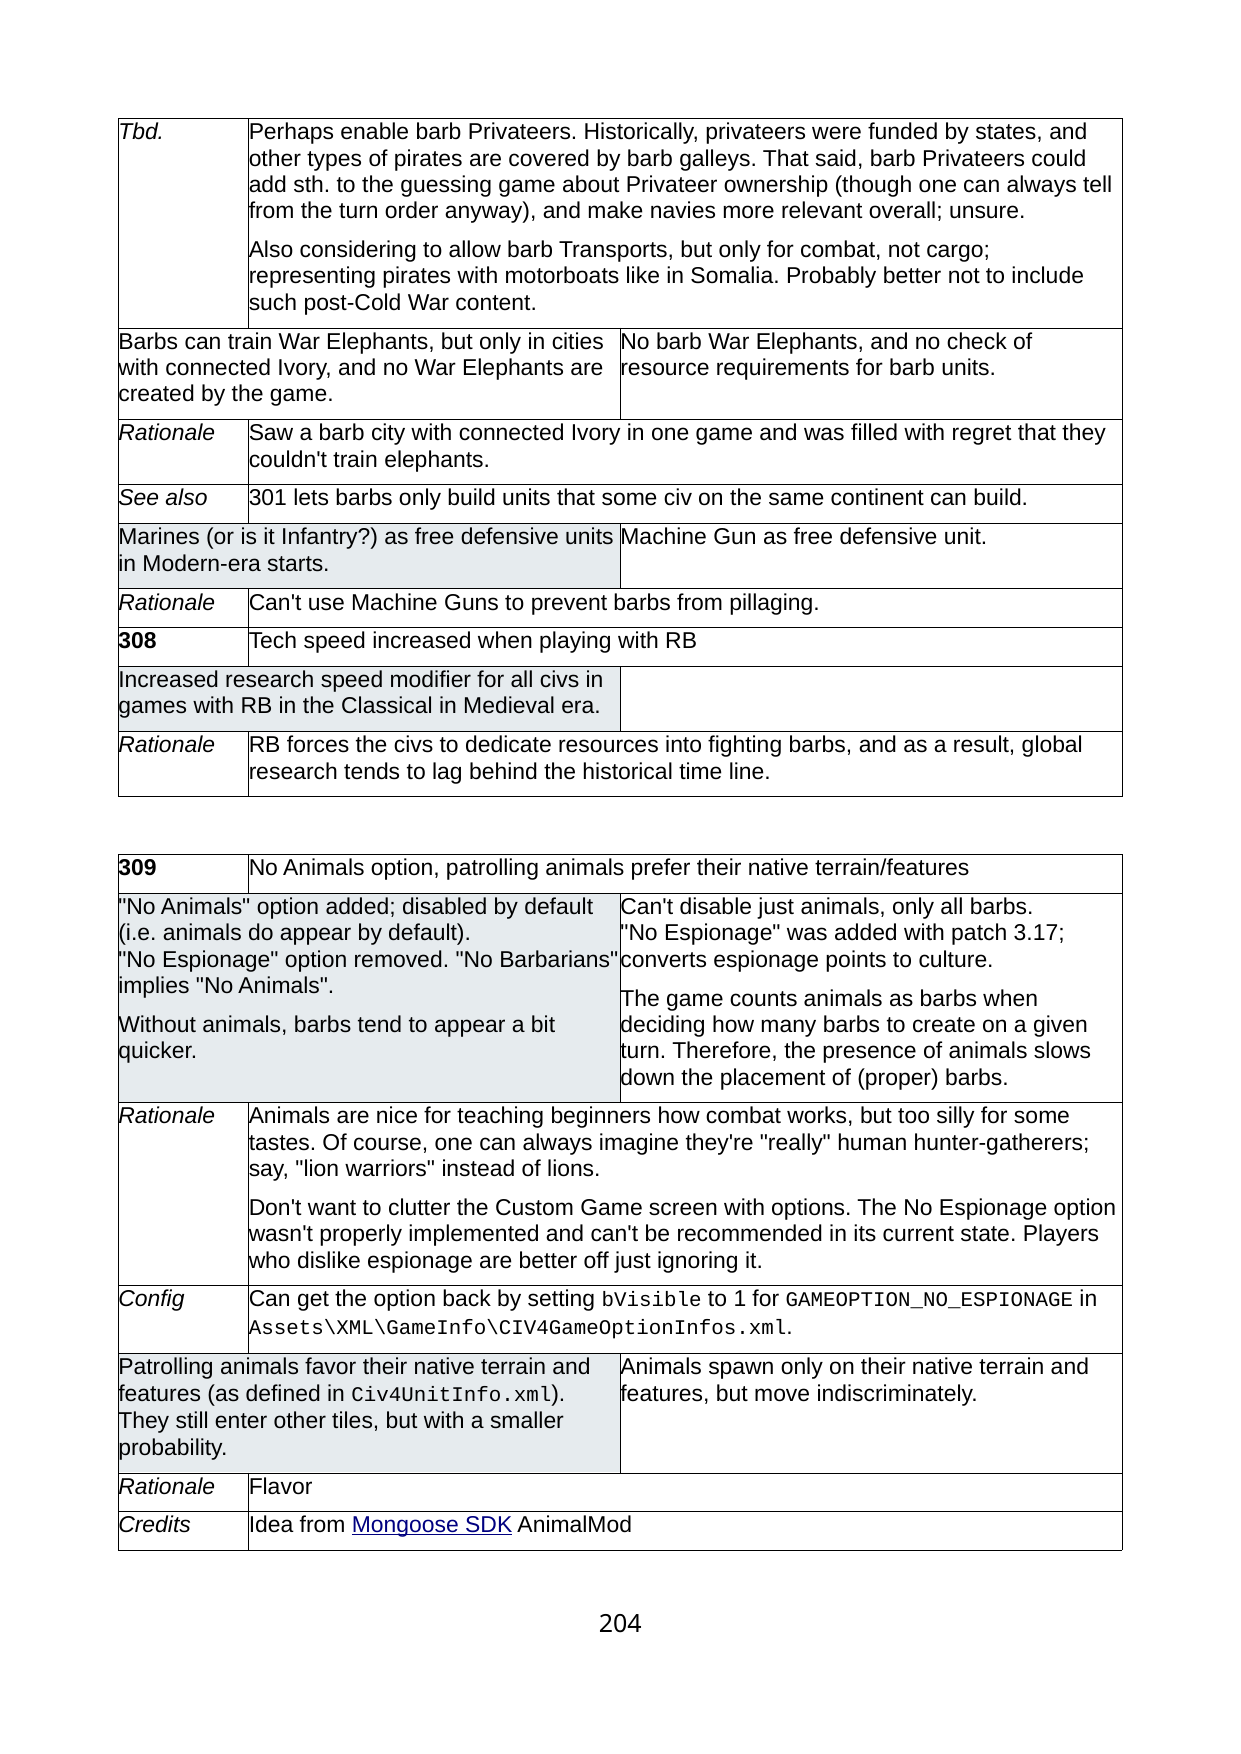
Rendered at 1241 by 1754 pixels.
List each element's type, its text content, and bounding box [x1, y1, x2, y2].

table_cell Rationale [119, 420, 248, 484]
table_cell Marines (or is it Infantry?) as free defensive units in Modern-era starts. [119, 524, 620, 588]
table_cell Rationale [119, 589, 248, 627]
table_cell Idea from Mongoose SDK AnimalMod [249, 1512, 1122, 1550]
table_cell Patrolling animals favor their native terrain and features (as defined in Civ4UnitInfo.xml). They still enter other tiles, but with a smaller probability. [119, 1354, 620, 1472]
table_cell See also [119, 485, 248, 523]
table_cell 301 lets barbs only build units that some civ on the same continent can build. [249, 485, 1122, 523]
table_cell Rationale [119, 1474, 248, 1511]
table_cell "No Animals" option added; disabled by default (i.e. animals do appear by default). "No Espionage" option removed. "No Barbarians" implies "No Animals". Without animals, barbs tend to appear a bit quicker. [119, 894, 620, 1102]
table_cell Tbd. [119, 119, 248, 327]
table_cell Flavor [249, 1474, 1122, 1511]
table_cell [621, 667, 1122, 731]
table_header No Animals option, patrolling animals prefer their native terrain/features [249, 855, 1122, 893]
table_cell Config [119, 1286, 248, 1353]
table_cell Can get the option back by setting bVisible to 1 for GAMEOPTION_NO_ESPIONAGE in Assets\XML\GameInfo\CIV4GameOptionInfos.xml. [249, 1286, 1122, 1353]
table_cell Barbs can train War Elephants, but only in cities with connected Ivory, and no War Elephants are created by the game. [119, 329, 620, 419]
table_cell Perhaps enable barb Privateers. Historically, privateers were funded by states, and other types of pirates are covered by barb galleys. That said, barb Privateers could add sth. to the guessing game about Privateer ownership (though one can always tell from the turn order anyway), and make navies more relevant overall; unsure. Also considering to allow barb Transports, but only for combat, not cargo; representing pirates with motorboats like in Somalia. Probably better not to include such post-Cold War content. [249, 119, 1122, 327]
table_cell Rationale [119, 1103, 248, 1285]
table_header 309 [119, 855, 248, 893]
table_cell Rationale [119, 732, 248, 796]
table_cell Can't use Machine Guns to prevent barbs from pillaging. [249, 589, 1122, 627]
table_cell 308 [119, 628, 248, 666]
table_cell Can't disable just animals, only all barbs. "No Espionage" was added with patch 3.17; converts espionage points to culture. The game counts animals as barbs when deciding how many barbs to create on a given turn. Therefore, the presence of animals slows down the placement of (proper) barbs. [621, 894, 1122, 1102]
table_cell Animals are nice for teaching beginners how combat works, but too silly for some tastes. Of course, one can always imagine they're "really" human hunter-gatherers; say, "lion warriors" instead of lions. Don't want to clutter the Custom Game screen with options. The No Espionage option wasn't properly implemented and can't be recommended in its current state. Players who dislike espionage are better off just ignoring it. [249, 1103, 1122, 1285]
table_cell Increased research speed modifier for all civs in games with RB in the Classical in Medieval era. [119, 667, 620, 731]
table_cell Animals spawn only on their native terrain and features, but move indiscriminately. [621, 1354, 1122, 1472]
table_cell Tech speed increased when playing with RB [249, 628, 1122, 666]
table_cell Machine Gun as free defensive unit. [621, 524, 1122, 588]
table_cell No barb War Elephants, and no check of resource requirements for barb units. [621, 329, 1122, 419]
table_cell Saw a barb city with connected Ivory in one game and was filled with regret that they couldn't train elephants. [249, 420, 1122, 484]
table_cell RB forces the civs to dedicate resources into fighting barbs, and as a result, global research tends to lag behind the historical time line. [249, 732, 1122, 796]
table_cell Credits [119, 1512, 248, 1550]
